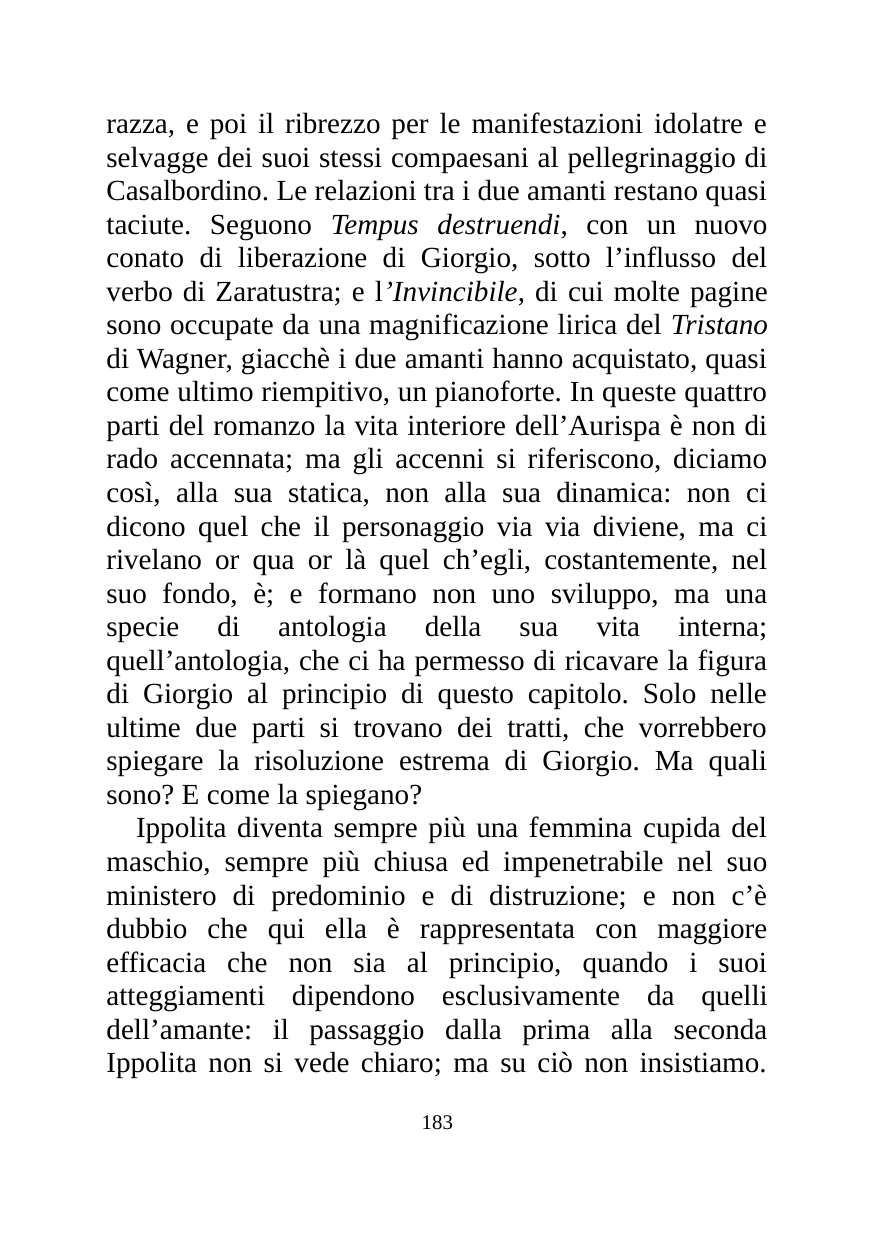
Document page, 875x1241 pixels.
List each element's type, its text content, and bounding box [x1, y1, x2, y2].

text razza, e poi il ribrezzo per le manifestazioni idolatre e selvagge dei suoi stessi compaesani al pellegrinaggio di Casalbordino. Le relazioni tra i due amanti restano quasi taciute. Seguono Tempus destruendi, con un nuovo conato di liberazione di Giorgio, sotto l’influsso del verbo di Zaratustra; e l’Invincibile, di cui molte pagine sono occupate da una magnificazione lirica del Tristano di Wagner, giacchè i due amanti hanno acquistato, quasi come ultimo riempitivo, un pianoforte. In queste quattro parti del romanzo la vita interiore dell’Aurispa è non di rado accennata; ma gli accenni si riferiscono, diciamo così, alla sua statica, non alla sua dinamica: non ci dicono quel che il personaggio via via diviene, ma ci rivelano or qua or là quel ch’egli, costantemente, nel suo fondo, è; e formano non uno sviluppo, ma una specie di antologia della sua vita interna; quell’antologia, che ci ha permesso di ricavare la figura di Giorgio al principio di questo capitolo. Solo nelle ultime due parti si trovano dei tratti, che vorrebbero spiegare la risoluzione estrema di Giorgio. Ma quali sono? E come la spiegano? [106, 106, 768, 811]
text Ippolita diventa sempre più una femmina cupida del maschio, sempre più chiusa ed impenetrabile nel suo ministero di predominio e di distruzione; e non c’è dubbio che qui ella è rappresentata con maggiore efficacia che non sia al principio, quando i suoi atteggiamenti dipendono esclusivamente da quelli dell’amante: il passaggio dalla prima alla seconda Ippolita non si vede chiaro; ma su ciò non insistiamo. [106, 811, 768, 1079]
